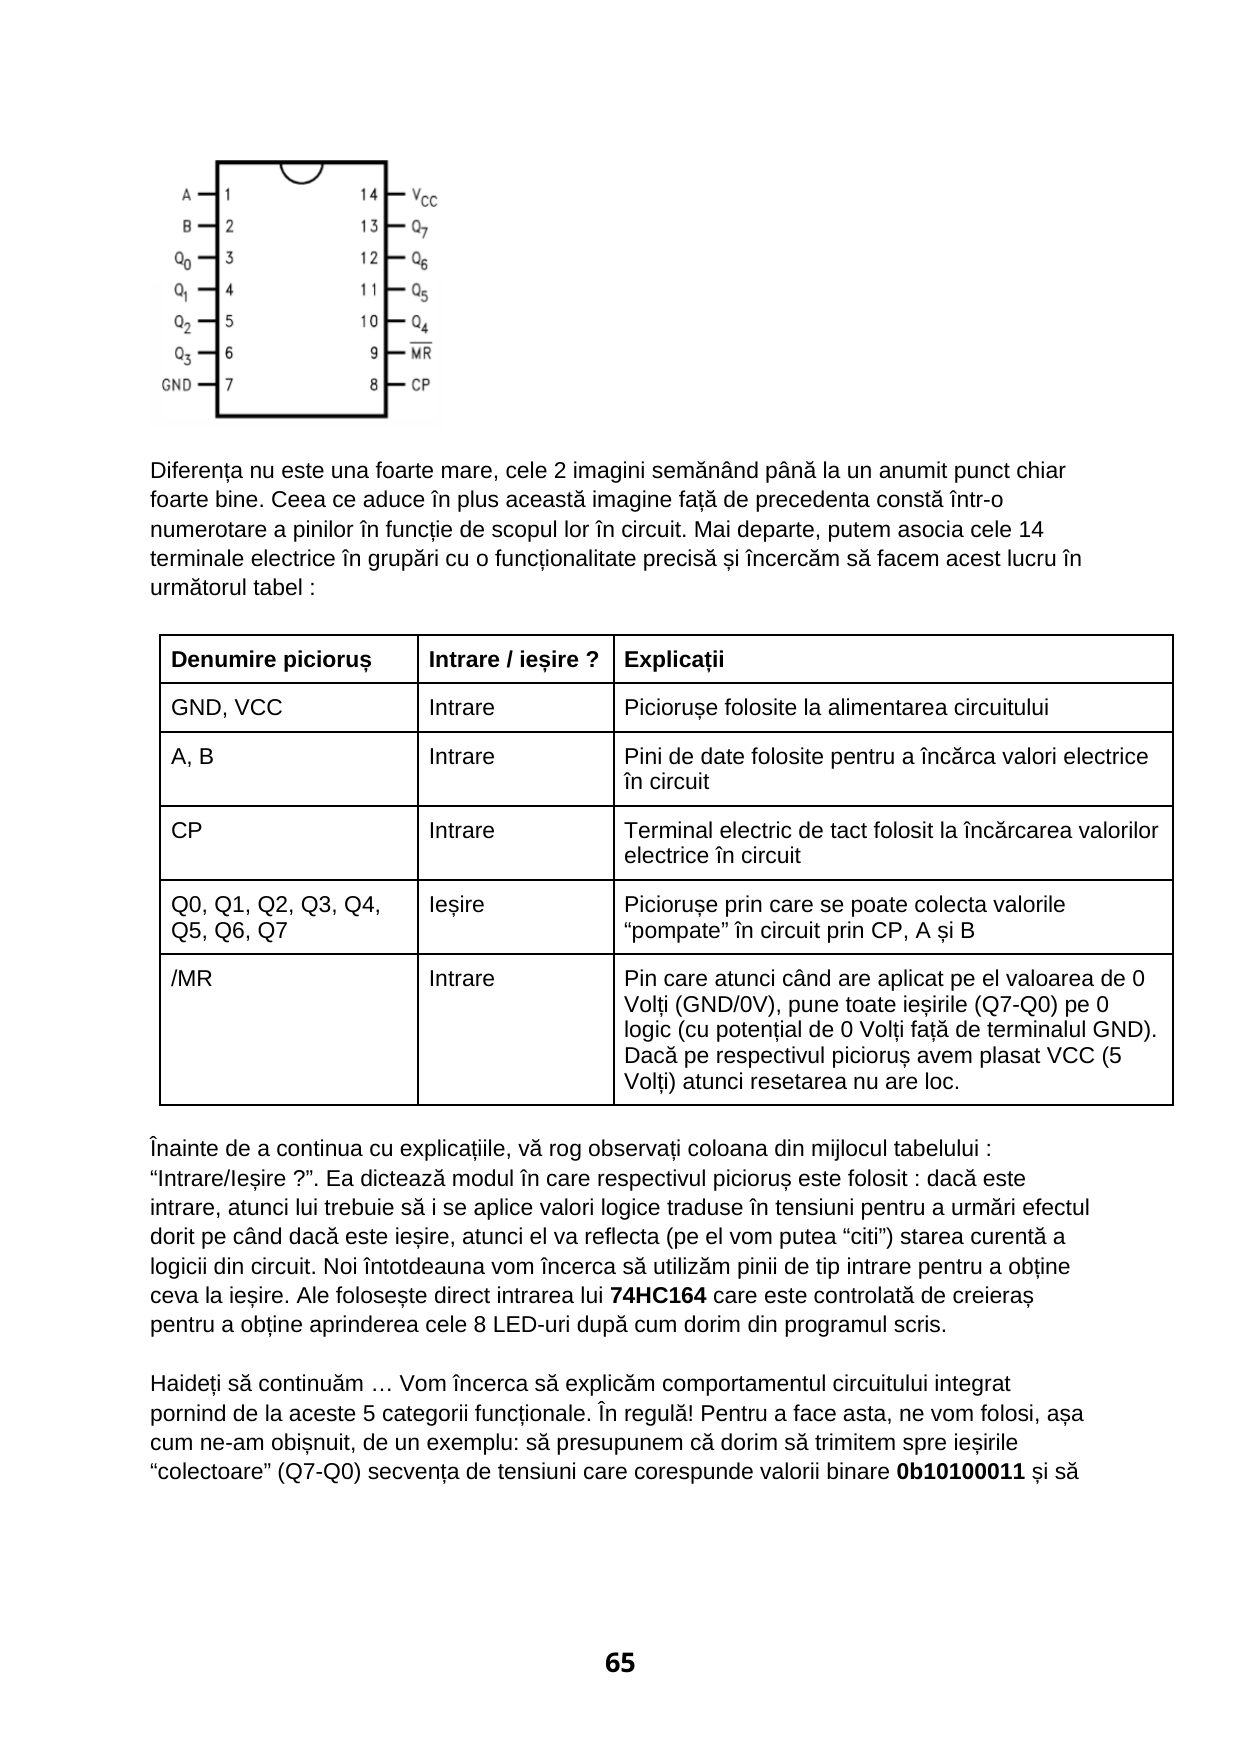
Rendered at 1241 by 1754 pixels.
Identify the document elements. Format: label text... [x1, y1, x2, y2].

table_cell Intrare [419, 684, 613, 731]
table_cell GND, VCC [161, 684, 417, 731]
table_cell Q0, Q1, Q2, Q3, Q4, Q5, Q6, Q7 [161, 881, 417, 953]
table_cell /MR [161, 955, 417, 1104]
table_cell Piciorușe folosite la alimentarea circuitului [615, 684, 1172, 731]
table_header Intrare / ieșire ? [419, 636, 613, 682]
table_cell Pini de date folosite pentru a încărca valori electrice în circuit [615, 733, 1172, 805]
table_cell Ieșire [419, 881, 613, 953]
table_cell Terminal electric de tact folosit la încărcarea valorilor electrice în circuit [615, 807, 1172, 879]
table_header Explicații [615, 636, 1172, 682]
table_cell Intrare [419, 733, 613, 805]
text Diferența nu este una foarte mare, cele 2 imagini semănând până la un anumit punct chiar foarte bine. Ceea ce aduce în plus această imagine față de precedenta constă într-o numerotare a pinilor în funcție de scopul lor în circuit. Mai departe, putem asocia cele 14 terminale electrice în grupări cu o funcționalitate precisă și încercăm să facem acest lucru în următorul tabel : [150, 457, 1090, 601]
text Înainte de a continua cu explicațiile, vă rog observați coloana din mijlocul tabelului : “Intrare/Ieșire ?”. Ea dictează modul în care respectivul picioruș este folosit : dacă este intrare, atunci lui trebuie să i se aplice valori logice traduse în tensiuni pentru a urmări efectul dorit pe când dacă este ieșire, atunci el va reflecta (pe el vom putea “citi”) starea curentă a logicii din circuit. Noi întotdeauna vom încerca să utilizăm pinii de tip intrare pentru a obține ceva la ieșire. Ale folosește direct intrarea lui 74HC164 care este controlată de creieraș pentru a obține aprinderea cele 8 LED-uri după cum dorim din programul scris. [150, 1136, 1090, 1338]
table_cell A, B [161, 733, 417, 805]
table_cell Intrare [419, 807, 613, 879]
table_header Denumire picioruș [161, 636, 417, 682]
text Haideți să continuăm … Vom încerca să explicăm comportamentul circuitului integrat pornind de la aceste 5 categorii funcționale. În regulă! Pentru a face asta, ne vom folosi, așa cum ne-am obișnuit, de un exemplu: să presupunem că dorim să trimitem spre ieșirile “colectoare” (Q7-Q0) secvența de tensiuni care corespunde valorii binare 0b10100011 și să [150, 1371, 1090, 1484]
table_cell Pin care atunci când are aplicat pe el valoarea de 0 Volți (GND/0V), pune toate ieșirile (Q7-Q0) pe 0 logic (cu potențial de 0 Volți față de terminalul GND). Dacă pe respectivul picioruș avem plasat VCC (5 Volți) atunci resetarea nu are loc. [615, 955, 1172, 1104]
table_cell CP [161, 807, 417, 879]
table_cell Intrare [419, 955, 613, 1104]
picture [150, 150, 444, 429]
table_cell Piciorușe prin care se poate colecta valorile “pompate” în circuit prin CP, A și B [615, 881, 1172, 953]
